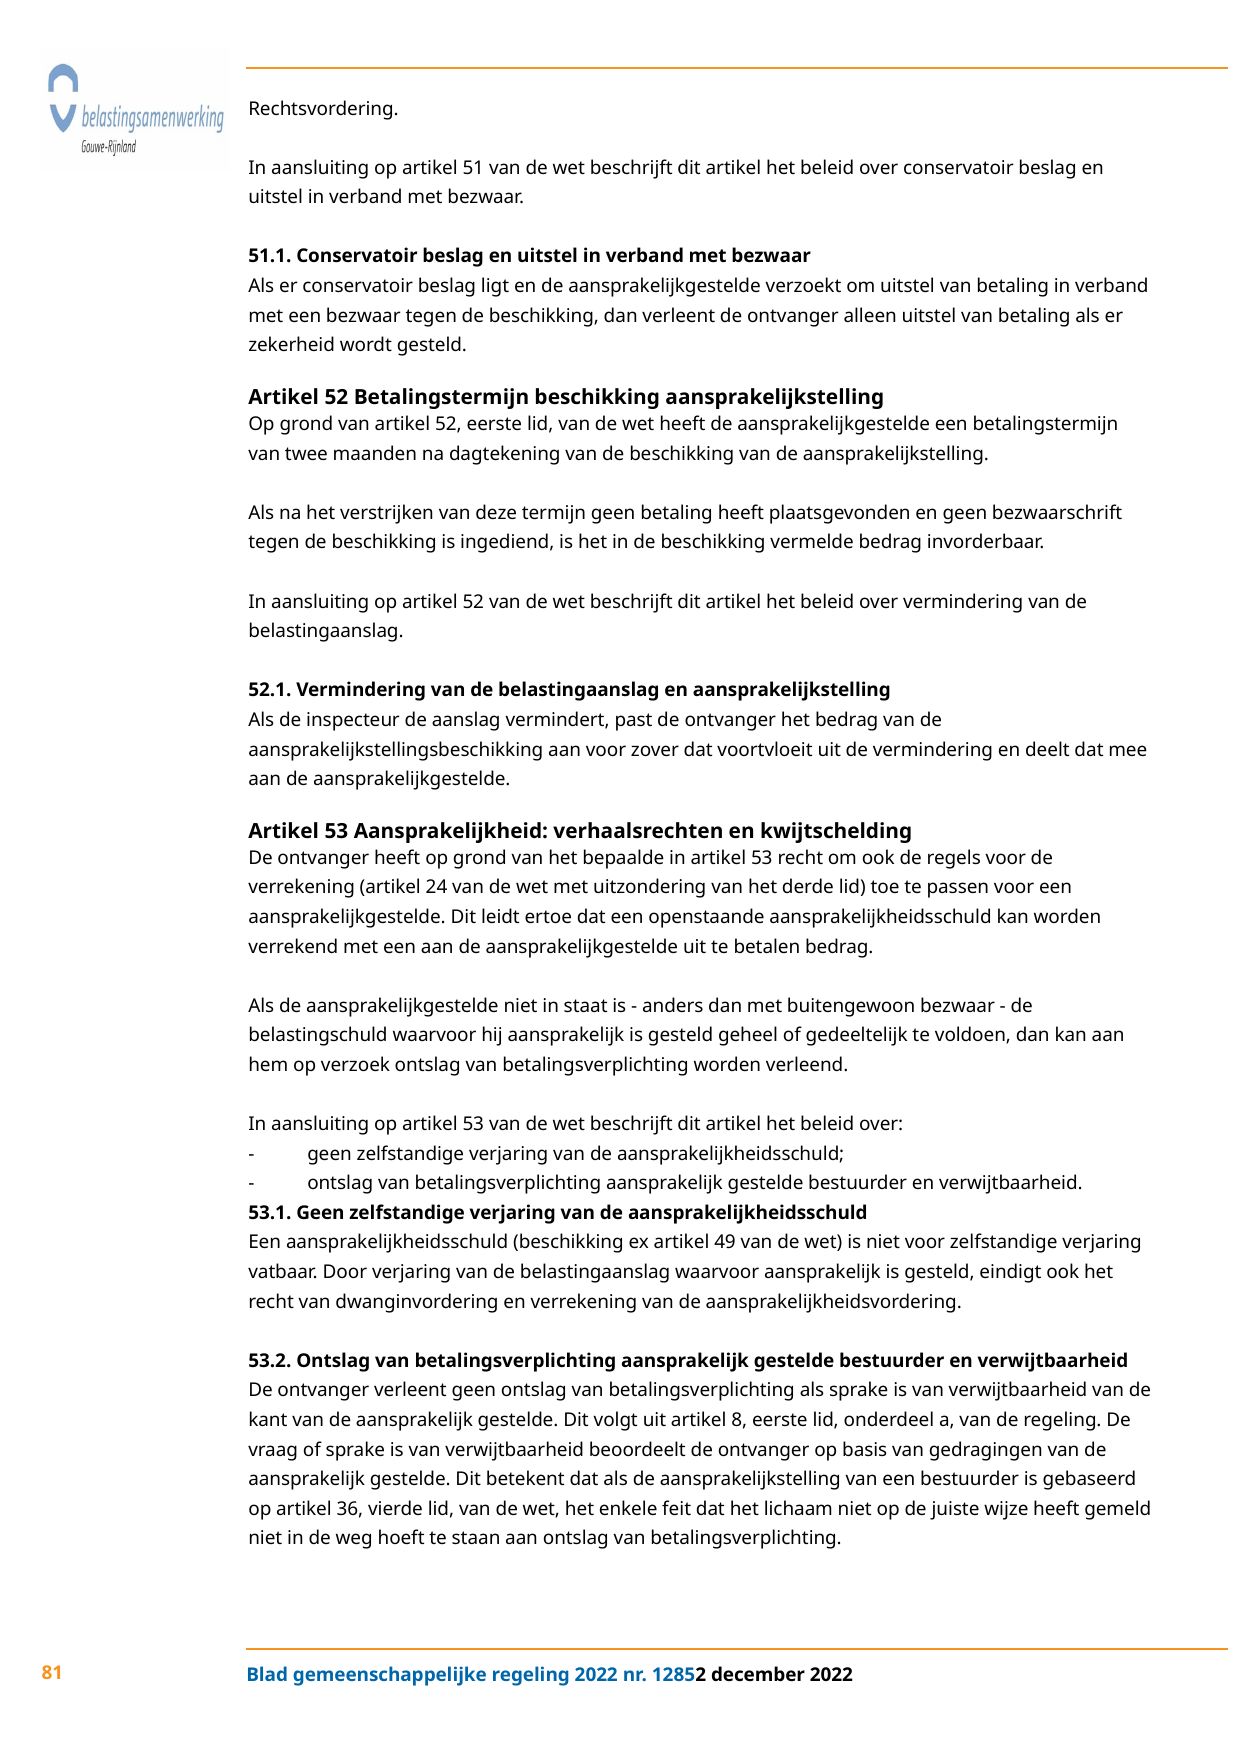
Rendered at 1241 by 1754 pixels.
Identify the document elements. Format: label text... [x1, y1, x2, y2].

text Een aansprakelijkheidsschuld (beschikking ex artikel 49 van de wet) is niet voor zelfstandige verjaring vatbaar. Door verjaring van de belastingaanslag waarvoor aansprakelijk is gesteld, eindigt ook het recht van dwanginvordering en verrekening van de aansprakelijkheidsvordering. [248, 1229, 1152, 1314]
text Artikel 53 Aansprakelijkheid: verhaalsrechten en kwijtschelding [248, 816, 1152, 844]
text 52.1. Vermindering van de belastingaanslag en aansprakelijkstelling [248, 677, 1152, 702]
text Als na het verstrijken van deze termijn geen betaling heeft plaatsgevonden en geen bezwaarschrift tegen de beschikking is ingediend, is het in de beschikking vermelde bedrag invorderbaar. [248, 499, 1152, 554]
text Als de aansprakelijkgestelde niet in staat is - anders dan met buitengewoon bezwaar - de belastingschuld waarvoor hij aansprakelijk is gesteld geheel of gedeeltelijk te voldoen, dan kan aan hem op verzoek ontslag van betalingsverplichting worden verleend. [248, 992, 1152, 1077]
text De ontvanger verleent geen ontslag van betalingsverplichting als sprake is van verwijtbaarheid van de kant van de aansprakelijk gestelde. Dit volgt uit artikel 8, eerste lid, onderdeel a, van de regeling. De vraag of sprake is van verwijtbaarheid beoordeelt de ontvanger op basis van gedragingen van de aansprakelijk gestelde. Dit betekent dat als de aansprakelijkstelling van een bestuurder is gebaseerd op artikel 36, vierde lid, van de wet, het enkele feit dat het lichaam niet op de juiste wijze heeft gemeld niet in de weg hoeft te staan aan ontslag van betalingsverplichting. [248, 1377, 1152, 1550]
text Als de inspecteur de aanslag vermindert, past de ontvanger het bedrag van de aansprakelijkstellingsbeschikking aan voor zover dat voortvloeit uit de vermindering en deelt dat mee aan de aansprakelijkgestelde. [248, 706, 1152, 791]
text Artikel 52 Betalingstermijn beschikking aansprakelijkstelling [248, 382, 1152, 410]
text Als er conservatoir beslag ligt en de aansprakelijkgestelde verzoekt om uitstel van betaling in verband met een bezwaar tegen de beschikking, dan verleent de ontvanger alleen uitstel van betaling als er zekerheid wordt gesteld. [248, 272, 1152, 357]
picture [41, 47, 231, 172]
list ontslag van betalingsverplichting aansprakelijk gestelde bestuurder en verwijtbaarheid. [248, 1169, 1152, 1195]
text 51.1. Conservatoir beslag en uitstel in verband met bezwaar [248, 243, 1152, 268]
text 53.1. Geen zelfstandige verjaring van de aansprakelijkheidsschuld [248, 1199, 1152, 1225]
text Op grond van artikel 52, eerste lid, van de wet heeft de aansprakelijkgestelde een betalingstermijn van twee maanden na dagtekening van de beschikking van de aansprakelijkstelling. [248, 410, 1152, 466]
text De ontvanger heeft op grond van het bepaalde in artikel 53 recht om ook de regels voor de verrekening (artikel 24 van de wet met uitzondering van het derde lid) toe te passen voor een aansprakelijkgestelde. Dit leidt ertoe dat een openstaande aansprakelijkheidsschuld kan worden verrekend met een aan de aansprakelijkgestelde uit te betalen bedrag. [248, 844, 1152, 959]
text In aansluiting op artikel 51 van de wet beschrijft dit artikel het beleid over conservatoir beslag en uitstel in verband met bezwaar. [248, 154, 1152, 209]
text Rechtsvordering. [248, 95, 1152, 121]
list geen zelfstandige verjaring van de aansprakelijkheidsschuld; [248, 1140, 1152, 1166]
text 53.2. Ontslag van betalingsverplichting aansprakelijk gestelde bestuurder en verwijtbaarheid [248, 1347, 1152, 1373]
text In aansluiting op artikel 52 van de wet beschrijft dit artikel het beleid over vermindering van de belastingaanslag. [248, 588, 1152, 643]
text In aansluiting op artikel 53 van de wet beschrijft dit artikel het beleid over: [248, 1110, 1152, 1136]
